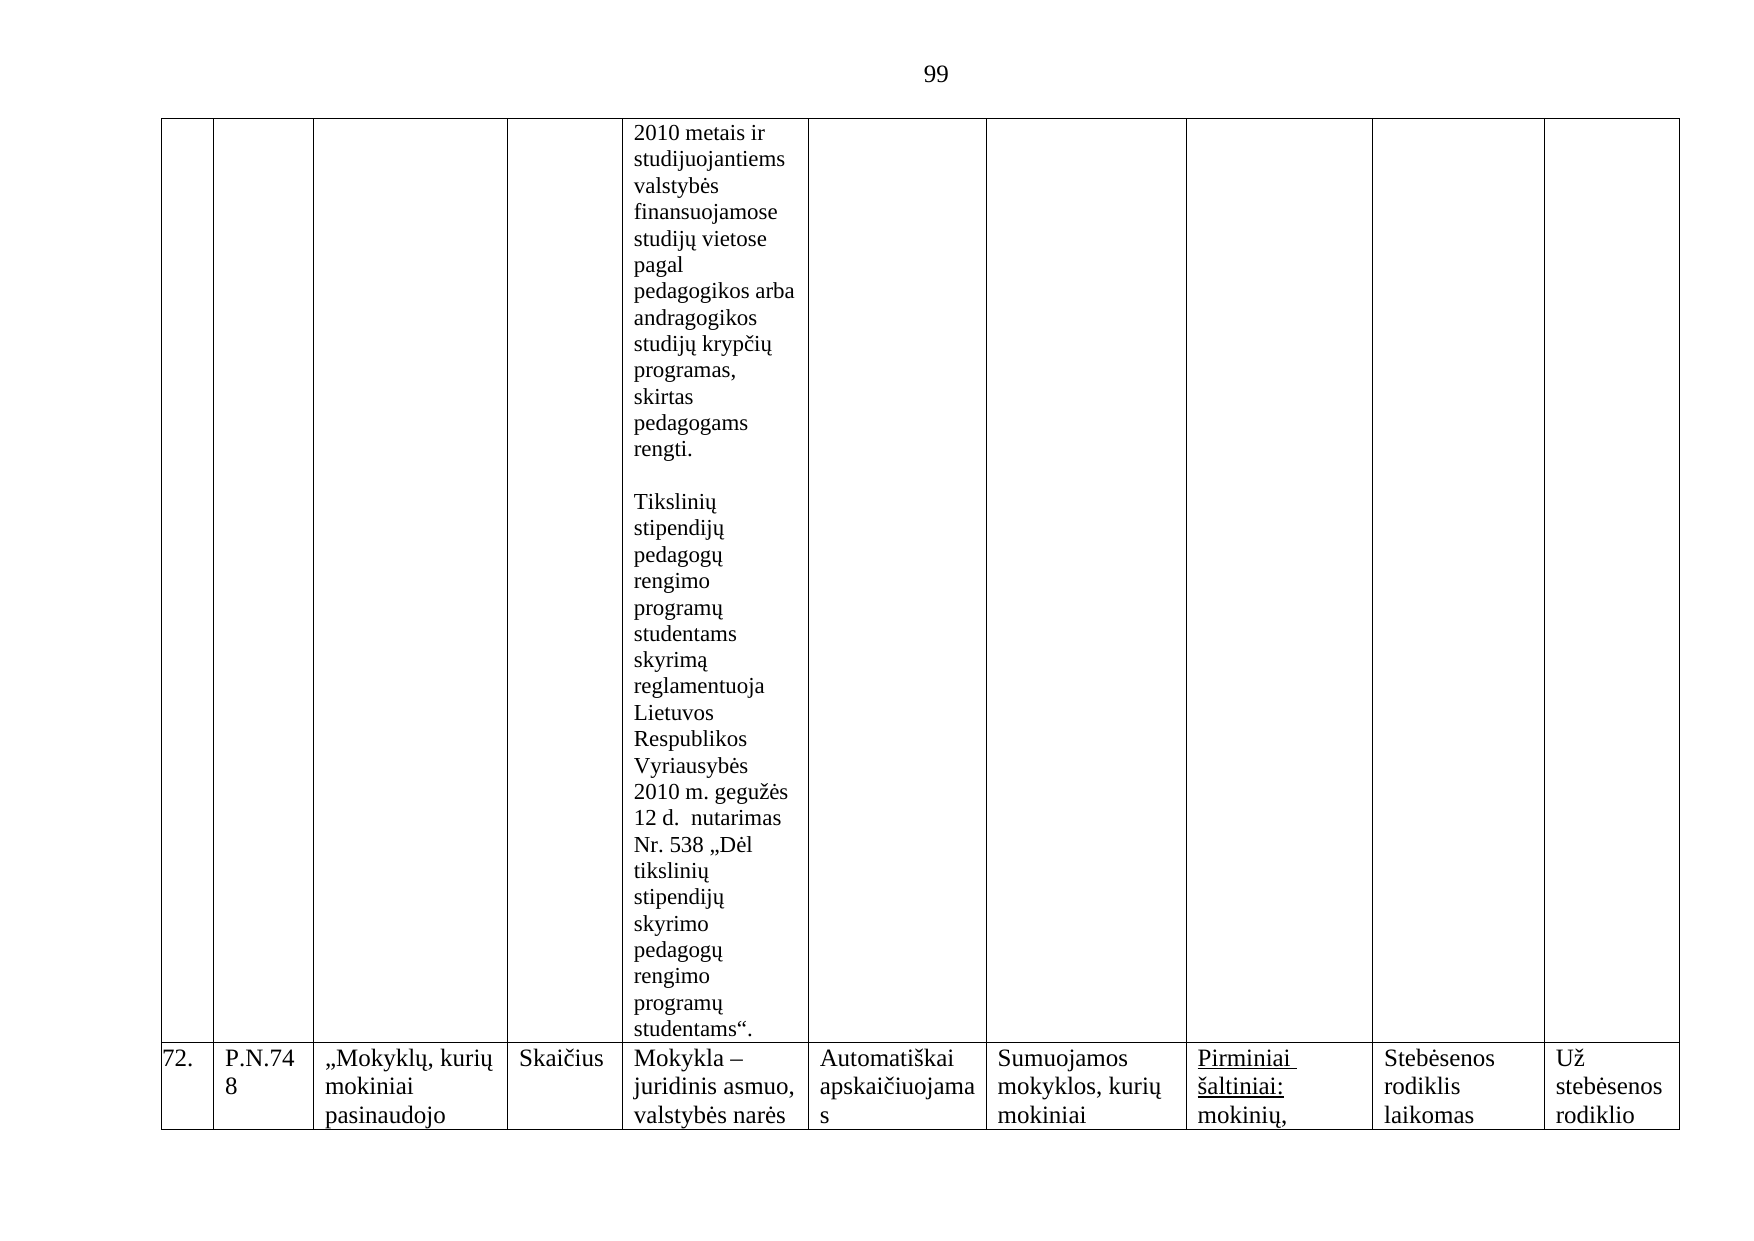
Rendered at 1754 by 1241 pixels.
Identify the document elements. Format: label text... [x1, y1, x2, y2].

table_cell Stebėsenos rodiklis laikomas [1373, 1043, 1544, 1129]
table_cell Už stebėsenos rodiklio [1545, 1043, 1679, 1129]
table_cell [214, 119, 313, 1042]
table_cell [314, 119, 507, 1042]
table_cell [1187, 119, 1372, 1042]
table_cell [809, 119, 986, 1042]
table_cell [162, 119, 213, 1042]
table_cell 2010 metais ir studijuojantiems valstybės finansuojamose studijų vietose pagal pedagogikos arba andragogikos studijų krypčių programas, skirtas pedagogams rengti. Tikslinių stipendijų pedagogų rengimo programų studentams skyrimą reglamentuoja Lietuvos Respublikos Vyriausybės 2010 m. gegužės 12 d. nutarimas Nr. 538 „Dėl tikslinių stipendijų skyrimo pedagogų rengimo programų studentams“. [623, 119, 808, 1042]
table_cell 72. [162, 1043, 213, 1129]
table_cell Skaičius [508, 1043, 622, 1129]
table_cell Automatiškai apskaičiuojamas [809, 1043, 986, 1129]
table_cell Sumuojamos mokyklos, kurių mokiniai [987, 1043, 1186, 1129]
table_cell [1545, 119, 1679, 1042]
table_cell P.N.748 [214, 1043, 313, 1129]
table_cell Mokykla – juridinis asmuo, valstybės narės [623, 1043, 808, 1129]
table_cell [1373, 119, 1544, 1042]
table_cell [508, 119, 622, 1042]
table_cell „Mokyklų, kurių mokiniai pasinaudojo [314, 1043, 507, 1129]
table_cell Pirminiai šaltiniai: mokinių, [1187, 1043, 1372, 1129]
table_cell [987, 119, 1186, 1042]
